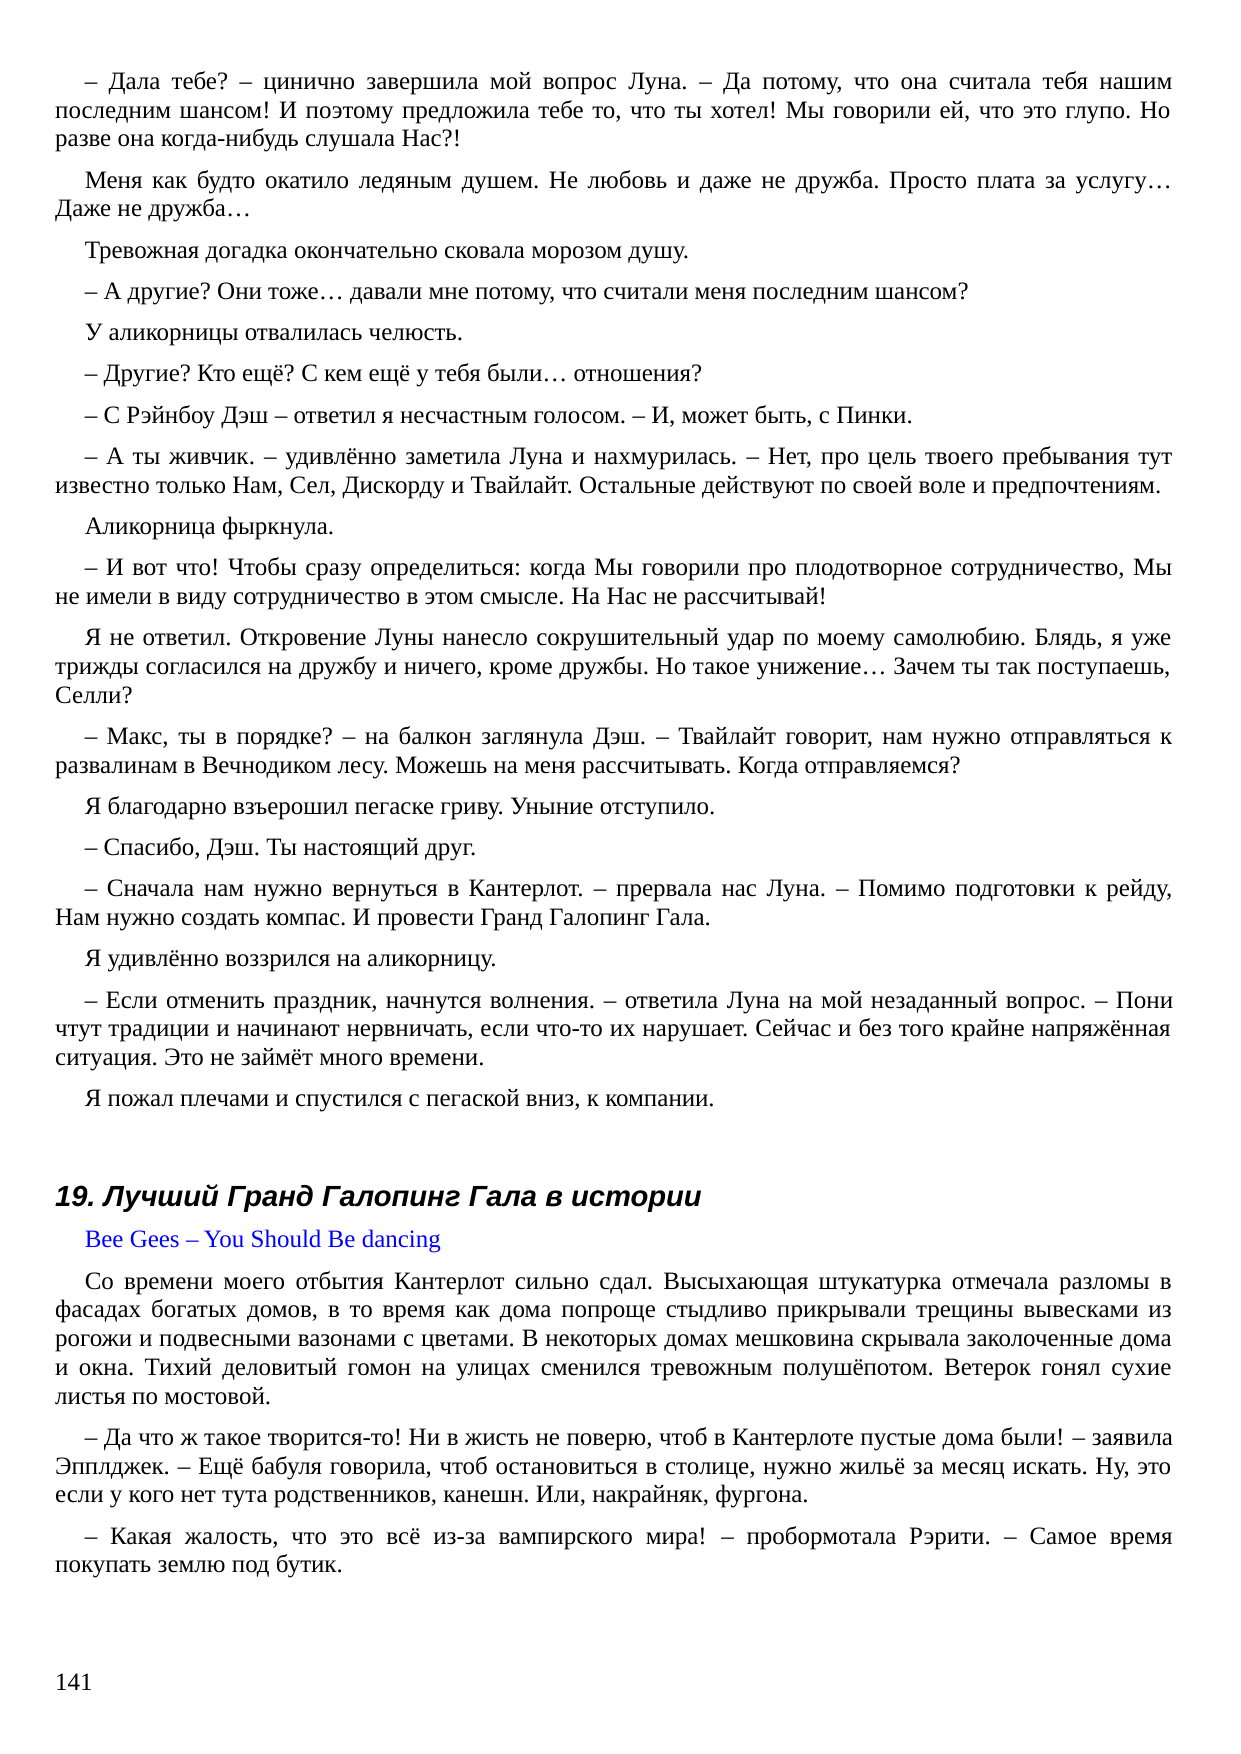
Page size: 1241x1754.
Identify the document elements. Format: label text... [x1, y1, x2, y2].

text – А ты живчик. – удивлённо заметила Луна и нахмурилась. – Нет, про цель твоего пребывания тут известно только Нам, Сел, Дискорду и Твайлайт. Остальные действуют по своей воле и предпочтениям. [55, 441, 1173, 498]
text – Если отменить праздник, начнутся волнения. – ответила Луна на мой незаданный вопрос. – Пони чтут традиции и начинают нервничать, если что-то их нарушает. Сейчас и без того крайне напряжённая ситуация. Это не займёт много времени. [55, 985, 1173, 1071]
text – А другие? Они тоже… давали мне потому, что считали меня последним шансом? [55, 276, 1173, 305]
text – Другие? Кто ещё? С кем ещё у тебя были… отношения? [55, 358, 1173, 387]
text Bee Gees – You Should Be dancing [55, 1224, 1173, 1253]
text – И вот что! Чтобы сразу определиться: когда Мы говорили про плодотворное сотрудничество, Мы не имели в виду сотрудничество в этом смысле. На Нас не рассчитывай! [55, 552, 1173, 610]
text – Сначала нам нужно вернуться в Кантерлот. – прервала нас Луна. – Помимо подготовки к рейду, Нам нужно создать компас. И провести Гранд Галопинг Гала. [55, 873, 1173, 931]
text Со времени моего отбытия Кантерлот сильно сдал. Высыхающая штукатурка отмечала разломы в фасадах богатых домов, в то время как дома попроще стыдливо прикрывали трещины вывесками из рогожи и подвесными вазонами с цветами. В некоторых домах мешковина скрывала заколоченные дома и окна. Тихий деловитый гомон на улицах сменился тревожным полушёпотом. Ветерок гонял сухие листья по мостовой. [55, 1266, 1173, 1409]
text Я удивлённо воззрился на аликорницу. [55, 943, 1173, 972]
text Тревожная догадка окончательно сковала морозом душу. [55, 235, 1173, 263]
subtitle 19. Лучший Гранд Галопинг Гала в истории [55, 1178, 1173, 1212]
text – Какая жалость, что это всё из-за вампирского мира! – пробормотала Рэрити. – Самое время покупать землю под бутик. [55, 1521, 1173, 1578]
text – Дала тебе? – цинично завершила мой вопрос Луна. – Да потому, что она считала тебя нашим последним шансом! И поэтому предложила тебе то, что ты хотел! Мы говорили ей, что это глупо. Но разве она когда-нибудь слушала Нас?! [55, 66, 1173, 152]
text – С Рэйнбоу Дэш – ответил я несчастным голосом. – И, может быть, с Пинки. [55, 400, 1173, 428]
text Меня как будто окатило ледяным душем. Не любовь и даже не дружба. Просто плата за услугу… Даже не дружба… [55, 165, 1173, 222]
text Я пожал плечами и спустился с пегаской вниз, к компании. [55, 1083, 1173, 1112]
text У аликорницы отвалилась челюсть. [55, 317, 1173, 346]
text – Спасибо, Дэш. Ты настоящий друг. [55, 832, 1173, 861]
text Я не ответил. Откровение Луны нанесло сокрушительный удар по моему самолюбию. Блядь, я уже трижды согласился на дружбу и ничего, кроме дружбы. Но такое унижение… Зачем ты так поступаешь, Селли? [55, 622, 1173, 708]
text Я благодарно взъерошил пегаске гриву. Уныние отступило. [55, 791, 1173, 820]
text – Макс, ты в порядке? – на балкон заглянула Дэш. – Твайлайт говорит, нам нужно отправляться к развалинам в Вечнодиком лесу. Можешь на меня рассчитывать. Когда отправляемся? [55, 721, 1173, 778]
text – Да что ж такое творится-то! Ни в жисть не поверю, чтоб в Кантерлоте пустые дома были! – заявила Эпплджек. – Ещё бабуля говорила, чтоб остановиться в столице, нужно жильё за месяц искать. Ну, это если у кого нет тута родственников, канешн. Или, накрайняк, фургона. [55, 1422, 1173, 1508]
text Аликорница фыркнула. [55, 511, 1173, 540]
